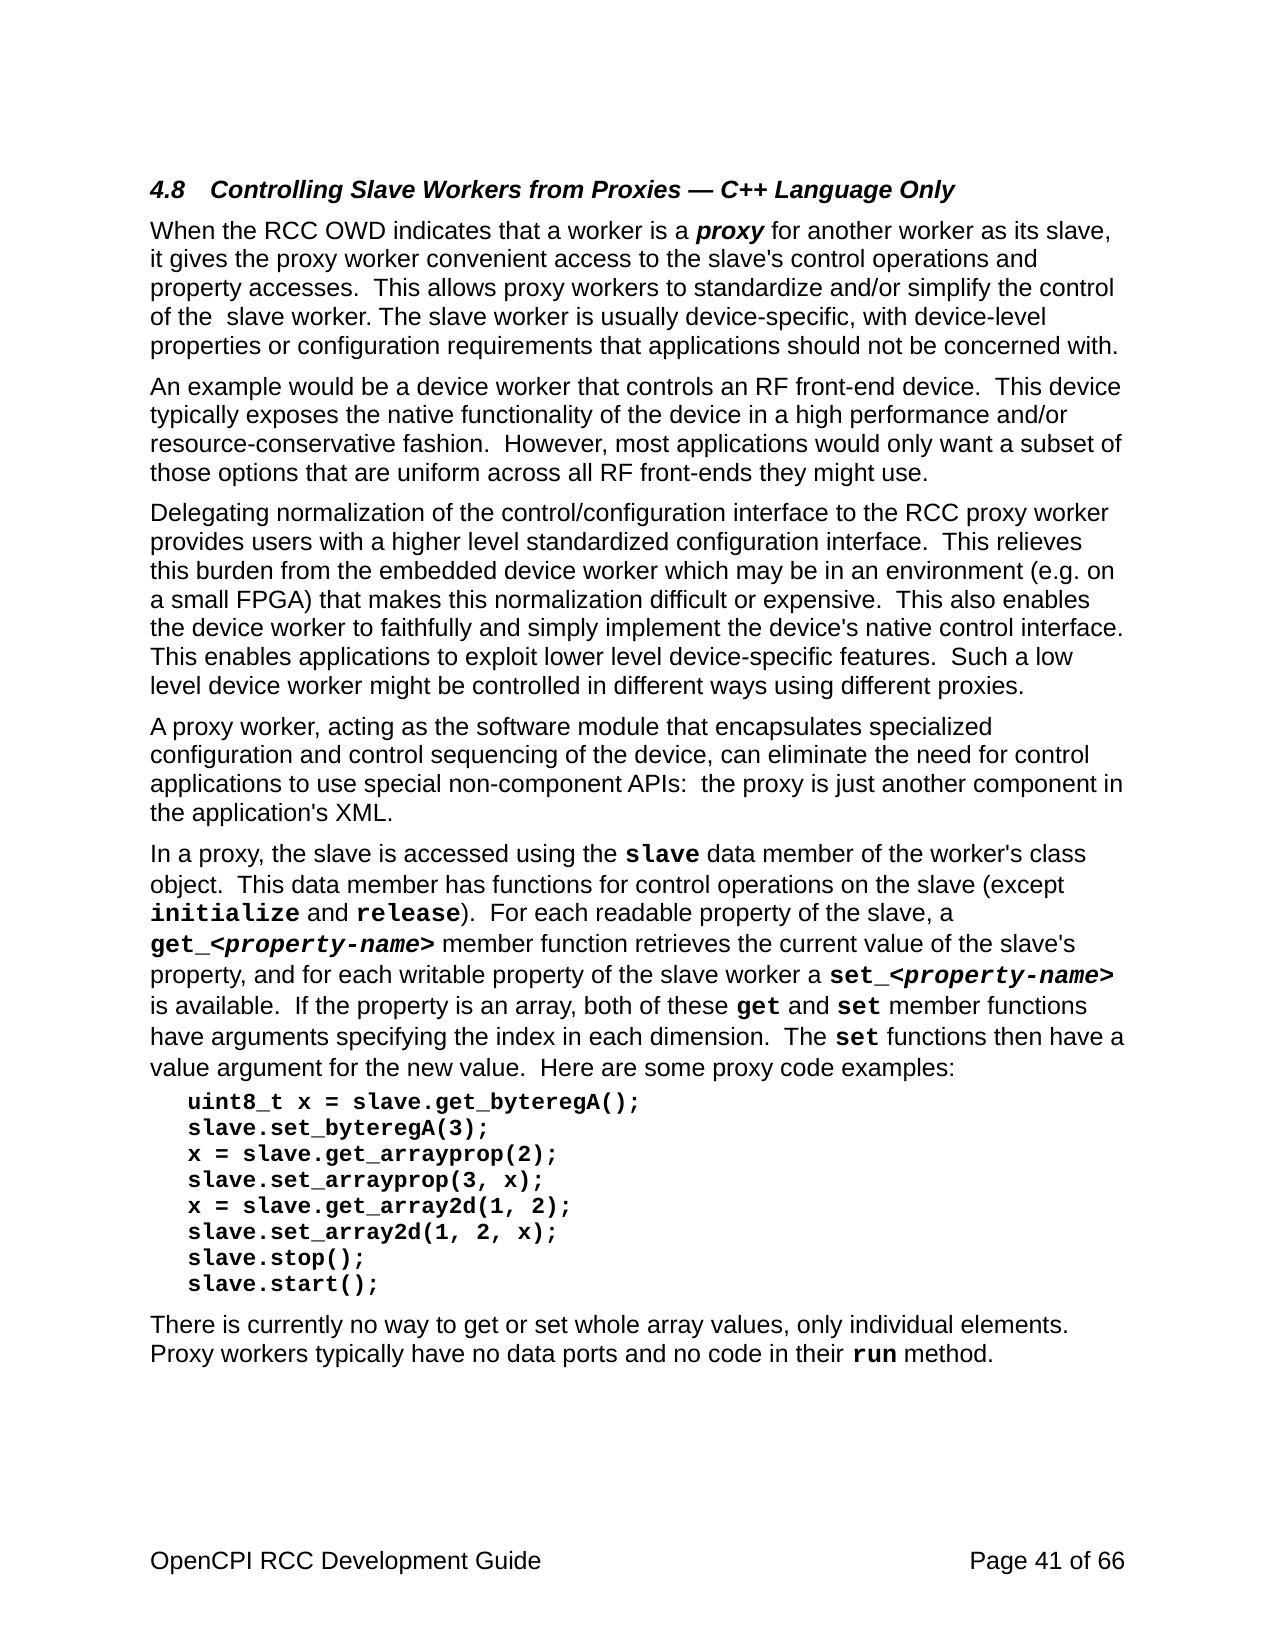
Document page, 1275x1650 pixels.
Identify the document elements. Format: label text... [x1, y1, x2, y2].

text There is currently no way to get or set whole array values, only individual elements. Proxy workers typically have no data ports and no code in their run method. [150, 1310, 1125, 1370]
text An example would be a device worker that controls an RF front-end device. This device typically exposes the native functionality of the device in a high performance and/or resource-conservative fashion. However, most applications would only want a subset of those options that are uniform across all RF front-ends they might use. [150, 371, 1125, 486]
text In a proxy, the slave is accessed using the slave data member of the worker's class object. This data member has functions for control operations on the slave (except initialize and release). For each readable property of the slave, a get_<property-name> member function retrieves the current value of the slave's property, and for each writable property of the slave worker a set_<property-name> is available. If the property is an array, both of these get and set member functions have arguments specifying the index in each dimension. The set functions then have a value argument for the new value. Here are some proxy code examples: [150, 839, 1125, 1082]
subtitle Controlling Slave Workers from Proxies — C++ Language Only [150, 175, 1125, 204]
text uint8_t x = slave.get_byteregA(); slave.set_byteregA(3); x = slave.get_arrayprop(2); slave.set_arrayprop(3, x); x = slave.get_array2d(1, 2); slave.set_array2d(1, 2, x); slave.stop(); slave.start(); [187, 1091, 1125, 1298]
text Delegating normalization of the control/configuration interface to the RCC proxy worker provides users with a higher level standardized configuration interface. This relieves this burden from the embedded device worker which may be in an environment (e.g. on a small FPGA) that makes this normalization difficult or expensive. This also enables the device worker to faithfully and simply implement the device's native control interface. This enables applications to exploit lower level device-specific features. Such a low level device worker might be controlled in different ways using different proxies. [150, 498, 1125, 700]
text A proxy worker, acting as the software module that encapsulates specialized configuration and control sequencing of the device, can eliminate the need for control applications to use special non-component APIs: the proxy is just another component in the application's XML. [150, 712, 1125, 827]
text When the RCC OWD indicates that a worker is a proxy for another worker as its slave, it gives the proxy worker convenient access to the slave's control operations and property accesses. This allows proxy workers to standardize and/or simplify the control of the slave worker. The slave worker is usually device-specific, with device-level properties or configuration requirements that applications should not be concerned with. [150, 216, 1125, 359]
